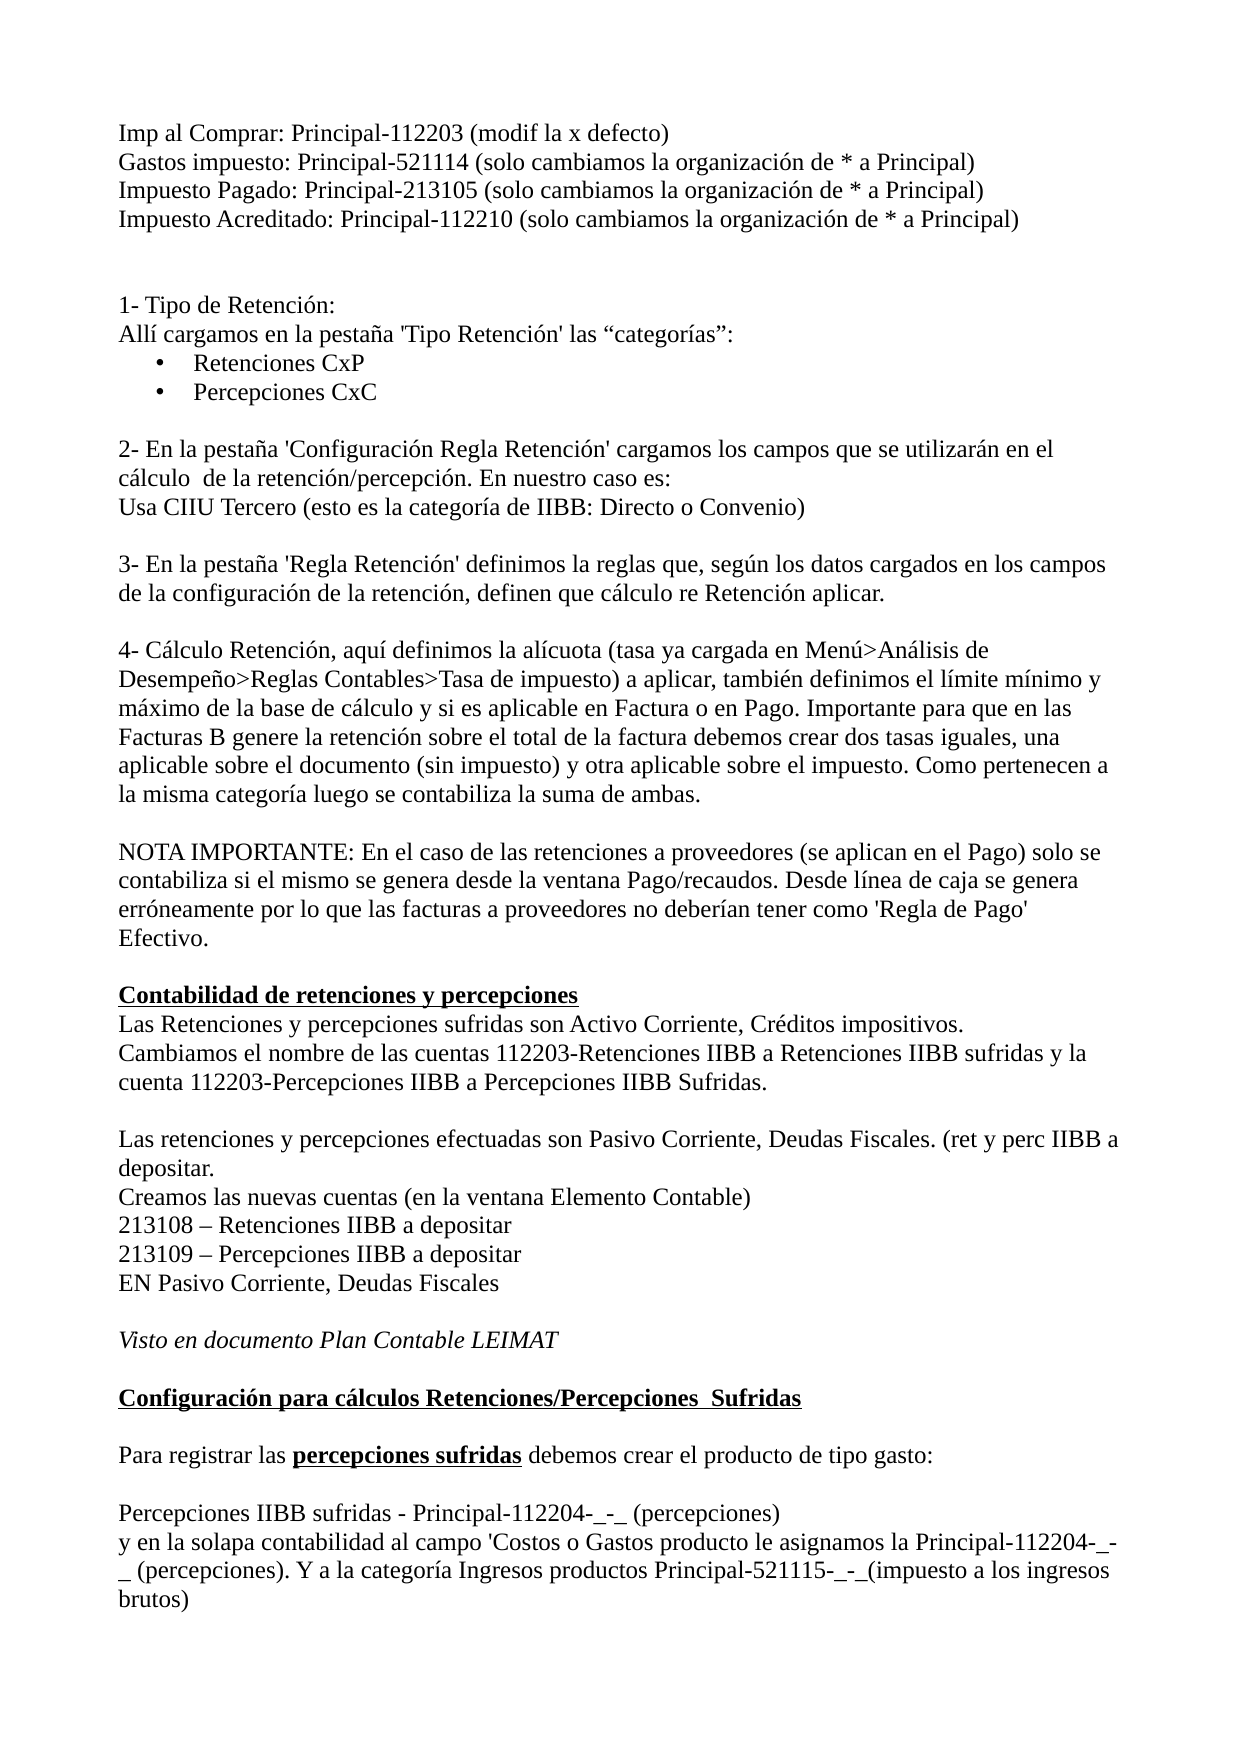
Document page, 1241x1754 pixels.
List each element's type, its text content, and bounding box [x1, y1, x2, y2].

text Imp al Comprar: Principal-112203 (modif la x defecto) [118, 118, 1122, 147]
text EN Pasivo Corriente, Deudas Fiscales [118, 1268, 1122, 1297]
text 3- En la pestaña 'Regla Retención' definimos la reglas que, según los datos cargados en los campos de la configuración de la retención, definen que cálculo re Retención aplicar. [118, 549, 1122, 607]
text 2- En la pestaña 'Configuración Regla Retención' cargamos los campos que se utilizarán en el cálculo de la retención/percepción. En nuestro caso es: [118, 434, 1122, 492]
text Creamos las nuevas cuentas (en la ventana Elemento Contable) [118, 1182, 1122, 1211]
text Impuesto Acreditado: Principal-112210 (solo cambiamos la organización de * a Principal) [118, 204, 1122, 233]
text 4- Cálculo Retención, aquí definimos la alícuota (tasa ya cargada en Menú>Análisis de Desempeño>Reglas Contables>Tasa de impuesto) a aplicar, también definimos el límite mínimo y máximo de la base de cálculo y si es aplicable en Factura o en Pago. Importante para que en las Facturas B genere la retención sobre el total de la factura debemos crear dos tasas iguales, una aplicable sobre el documento (sin impuesto) y otra aplicable sobre el impuesto. Como pertenecen a la misma categoría luego se contabiliza la suma de ambas. [118, 636, 1122, 808]
text Usa CIIU Tercero (esto es la categoría de IIBB: Directo o Convenio) [118, 492, 1122, 521]
text Allí cargamos en la pestaña 'Tipo Retención' las “categorías”: [118, 319, 1122, 348]
list Percepciones CxC [156, 377, 1122, 406]
text Para registrar las percepciones sufridas debemos crear el producto de tipo gasto: [118, 1441, 1122, 1469]
text Las retenciones y percepciones efectuadas son Pasivo Corriente, Deudas Fiscales. (ret y perc IIBB a depositar. [118, 1124, 1122, 1182]
list Retenciones CxP [156, 348, 1122, 377]
text Configuración para cálculos Retenciones/Percepciones Sufridas [118, 1383, 1122, 1412]
text Impuesto Pagado: Principal-213105 (solo cambiamos la organización de * a Principal) [118, 176, 1122, 204]
text Cambiamos el nombre de las cuentas 112203-Retenciones IIBB a Retenciones IIBB sufridas y la cuenta 112203-Percepciones IIBB a Percepciones IIBB Sufridas. [118, 1038, 1122, 1096]
text Gastos impuesto: Principal-521114 (solo cambiamos la organización de * a Principal) [118, 147, 1122, 176]
text Percepciones IIBB sufridas - Principal-112204-_-_ (percepciones) [118, 1498, 1122, 1527]
text 1- Tipo de Retención: [118, 291, 1122, 319]
text y en la solapa contabilidad al campo 'Costos o Gastos producto le asignamos la Principal-112204-_-_ (percepciones). Y a la categoría Ingresos productos Principal-521115-_-_(impuesto a los ingresos brutos) [118, 1527, 1122, 1613]
text NOTA IMPORTANTE: En el caso de las retenciones a proveedores (se aplican en el Pago) solo se contabiliza si el mismo se genera desde la ventana Pago/recaudos. Desde línea de caja se genera erróneamente por lo que las facturas a proveedores no deberían tener como 'Regla de Pago' Efectivo. [118, 837, 1122, 952]
text 213108 – Retenciones IIBB a depositar [118, 1211, 1122, 1239]
text Visto en documento Plan Contable LEIMAT [118, 1326, 1122, 1354]
text Las Retenciones y percepciones sufridas son Activo Corriente, Créditos impositivos. [118, 1009, 1122, 1038]
text Contabilidad de retenciones y percepciones [118, 981, 1122, 1009]
text 213109 – Percepciones IIBB a depositar [118, 1239, 1122, 1268]
